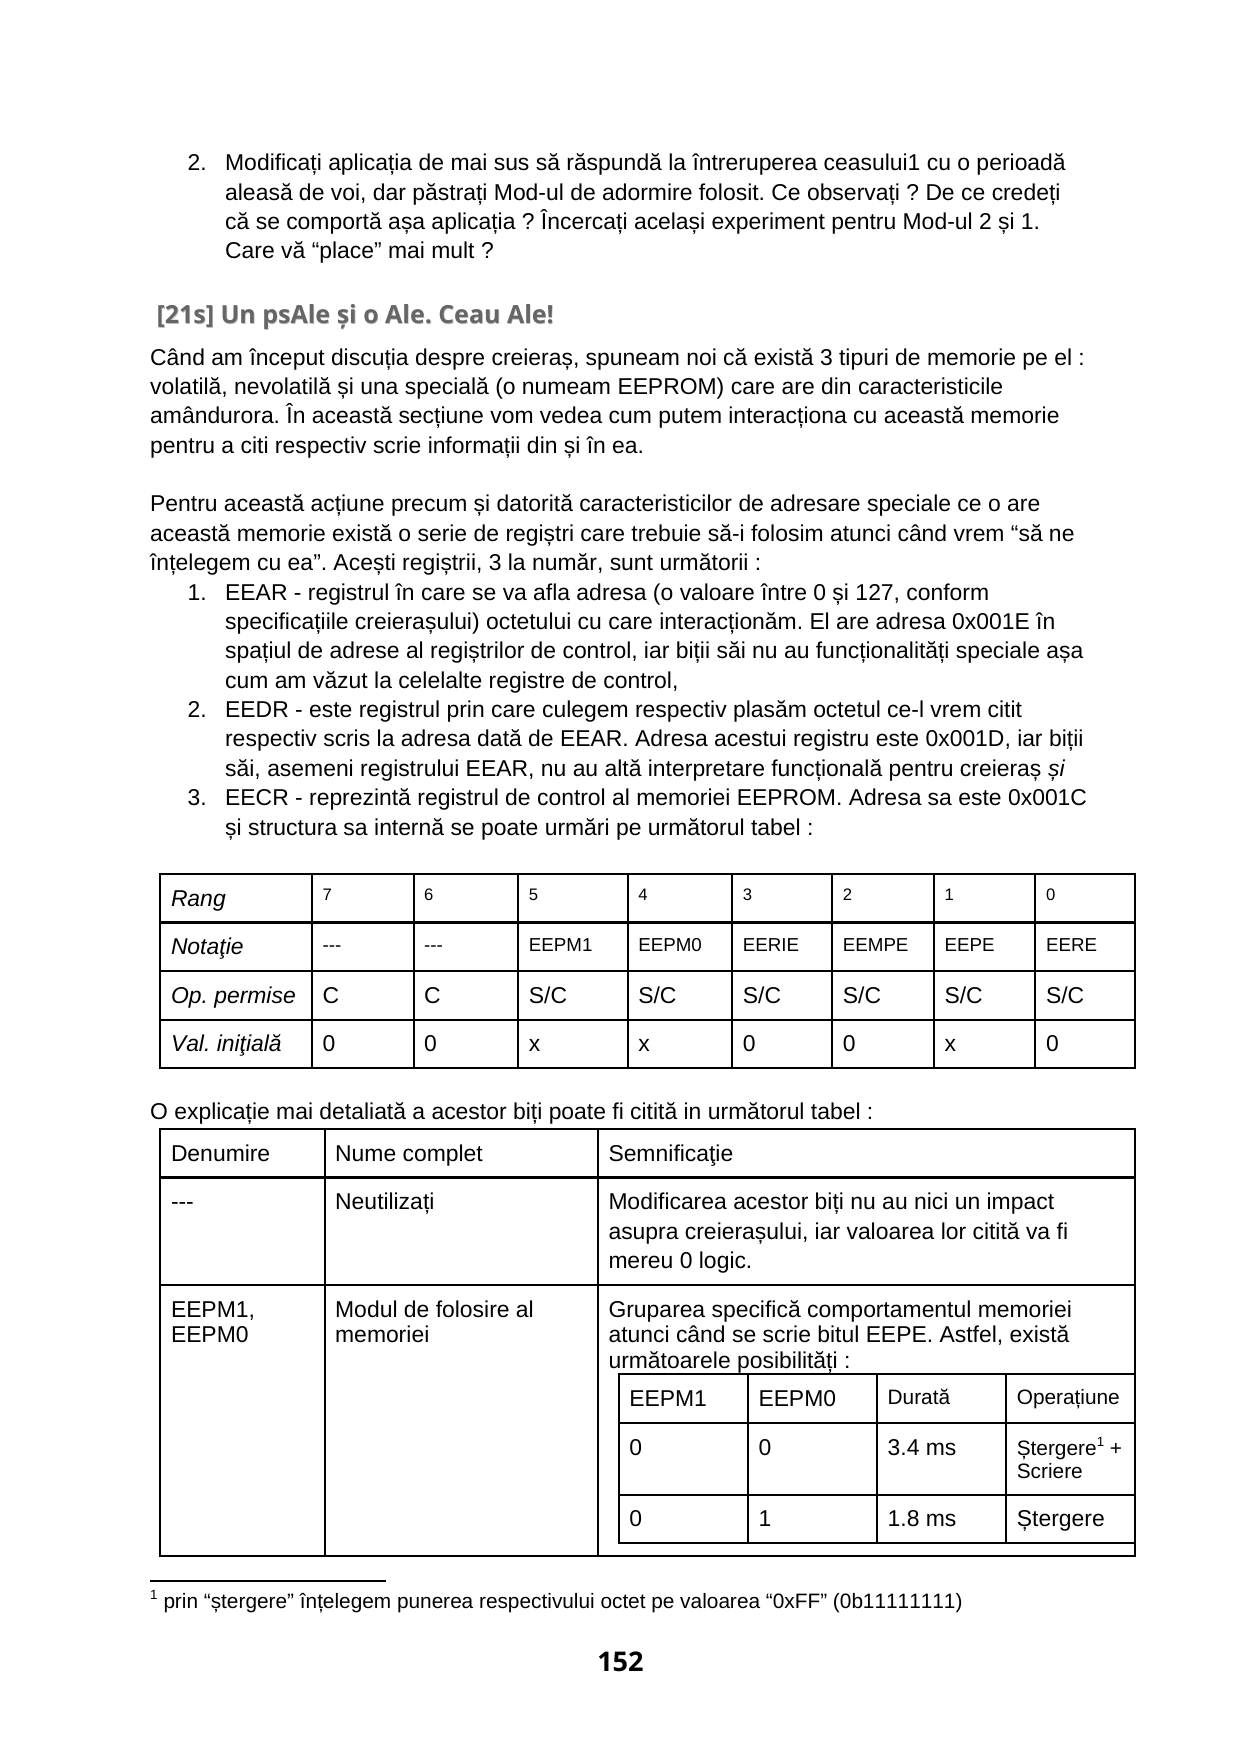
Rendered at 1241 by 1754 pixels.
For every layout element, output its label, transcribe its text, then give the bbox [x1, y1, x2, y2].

table_cell 0 [749, 1424, 876, 1493]
table_cell EERIE [733, 924, 831, 970]
table_cell C [313, 972, 413, 1018]
table_header Durată [878, 1375, 1005, 1422]
table_cell Ștergere [1007, 1496, 1134, 1542]
table_cell EEPM1, EEPM0 [161, 1286, 324, 1554]
table_cell Neutilizați [326, 1179, 597, 1284]
table_header 4 [629, 875, 731, 921]
table_cell 0 [415, 1021, 517, 1067]
table_cell 3.4 ms [878, 1424, 1005, 1493]
text Când am început discuția despre creieraș, spuneam noi că există 3 tipuri de memorie pe el : volatilă, nevolatilă și una specială (o numeam EEPROM) care are din caracteristicile amândurora. În această secțiune vom vedea cum putem interacționa cu această memorie pentru a citi respectiv scrie informații din și în ea. [150, 344, 1091, 458]
text O explicație mai detaliată a acestor biți poate fi citită in următorul tabel : [150, 1098, 1091, 1124]
table_cell Gruparea specifică comportamentul memoriei atunci când se scrie bitul EEPE. Astfel, există următoarele posibilități : [599, 1286, 1134, 1554]
table_header 3 [733, 875, 831, 921]
table_header 7 [313, 875, 413, 921]
table_cell --- [415, 924, 517, 970]
table_header 1 [935, 875, 1034, 921]
table_cell EEPM0 [629, 924, 731, 970]
table_cell 0 [1036, 1021, 1134, 1067]
table_cell Op. permise [161, 972, 311, 1018]
table_cell 1 [749, 1496, 876, 1542]
table_cell 0 [620, 1496, 747, 1542]
table_cell Modificarea acestor biți nu au nici un impact asupra creierașului, iar valoarea lor citită va fi mereu 0 logic. [599, 1179, 1134, 1284]
table_header EEPM1 [620, 1375, 747, 1422]
table_header 2 [833, 875, 933, 921]
table_cell Modul de folosire al memoriei [326, 1286, 597, 1554]
list EEDR - este registrul prin care culegem respectiv plasăm octetul ce-l vrem citit respectiv scris la adresa dată de EEAR. Adresa acestui registru este 0x001D, iar biții săi, asemeni registrului EEAR, nu au altă interpretare funcțională pentru creieraș și [187, 697, 1091, 781]
table_cell x [519, 1021, 627, 1067]
list EEAR - registrul în care se va afla adresa (o valoare între 0 și 127, conform specificațiile creierașului) octetului cu care interacționăm. El are adresa 0x001E în spațiul de adrese al regiștrilor de control, iar biții săi nu au funcționalități speciale așa cum am văzut la celelalte registre de control, [187, 579, 1091, 693]
table_cell S/C [733, 972, 831, 1018]
table_cell 0 [313, 1021, 413, 1067]
table_header 6 [415, 875, 517, 921]
table_cell EEPE [935, 924, 1034, 970]
table_cell EERE [1036, 924, 1134, 970]
text Pentru această acțiune precum și datorită caracteristicilor de adresare speciale ce o are această memorie există o serie de regiștri care trebuie să-i folosim atunci când vrem “să ne înțelegem cu ea”. Acești regiștrii, 3 la număr, sunt următorii : [150, 491, 1091, 575]
table_header Denumire [161, 1130, 324, 1176]
table_cell S/C [935, 972, 1034, 1018]
table_cell --- [161, 1179, 324, 1284]
table_header Operațiune [1007, 1375, 1134, 1422]
table_cell S/C [629, 972, 731, 1018]
table_cell Val. iniţială [161, 1021, 311, 1067]
table_cell Notaţie [161, 924, 311, 970]
list EECR - reprezintă registrul de control al memoriei EEPROM. Adresa sa este 0x001C și structura sa internă se poate urmări pe următorul tabel : [187, 785, 1091, 840]
table_cell S/C [519, 972, 627, 1018]
table_cell x [629, 1021, 731, 1067]
table_cell x [935, 1021, 1034, 1067]
table_header 0 [1036, 875, 1134, 921]
table_cell EEPM1 [519, 924, 627, 970]
table_cell C [415, 972, 517, 1018]
subtitle [21s] Un psAle și o Ale. Ceau Ale! [150, 297, 1091, 331]
table_cell 0 [620, 1424, 747, 1493]
table_cell S/C [833, 972, 933, 1018]
table_cell 0 [733, 1021, 831, 1067]
table_cell S/C [1036, 972, 1134, 1018]
table_cell EEMPE [833, 924, 933, 970]
table_header Rang [161, 875, 311, 921]
table_cell --- [313, 924, 413, 970]
table_header EEPM0 [749, 1375, 876, 1422]
list Modificați aplicația de mai sus să răspundă la întreruperea ceasului1 cu o perioadă aleasă de voi, dar păstrați Mod-ul de adormire folosit. Ce observați ? De ce credeți că se comportă așa aplicația ? Încercați același experiment pentru Mod-ul 2 și 1. Care vă “place” mai mult ? [187, 150, 1091, 264]
table_header 5 [519, 875, 627, 921]
table_header Nume complet [326, 1130, 597, 1176]
table_cell Ștergere + Scriere [1007, 1424, 1134, 1493]
table_cell 1.8 ms [878, 1496, 1005, 1542]
table_cell 0 [833, 1021, 933, 1067]
table_header Semnificaţie [599, 1130, 1134, 1176]
